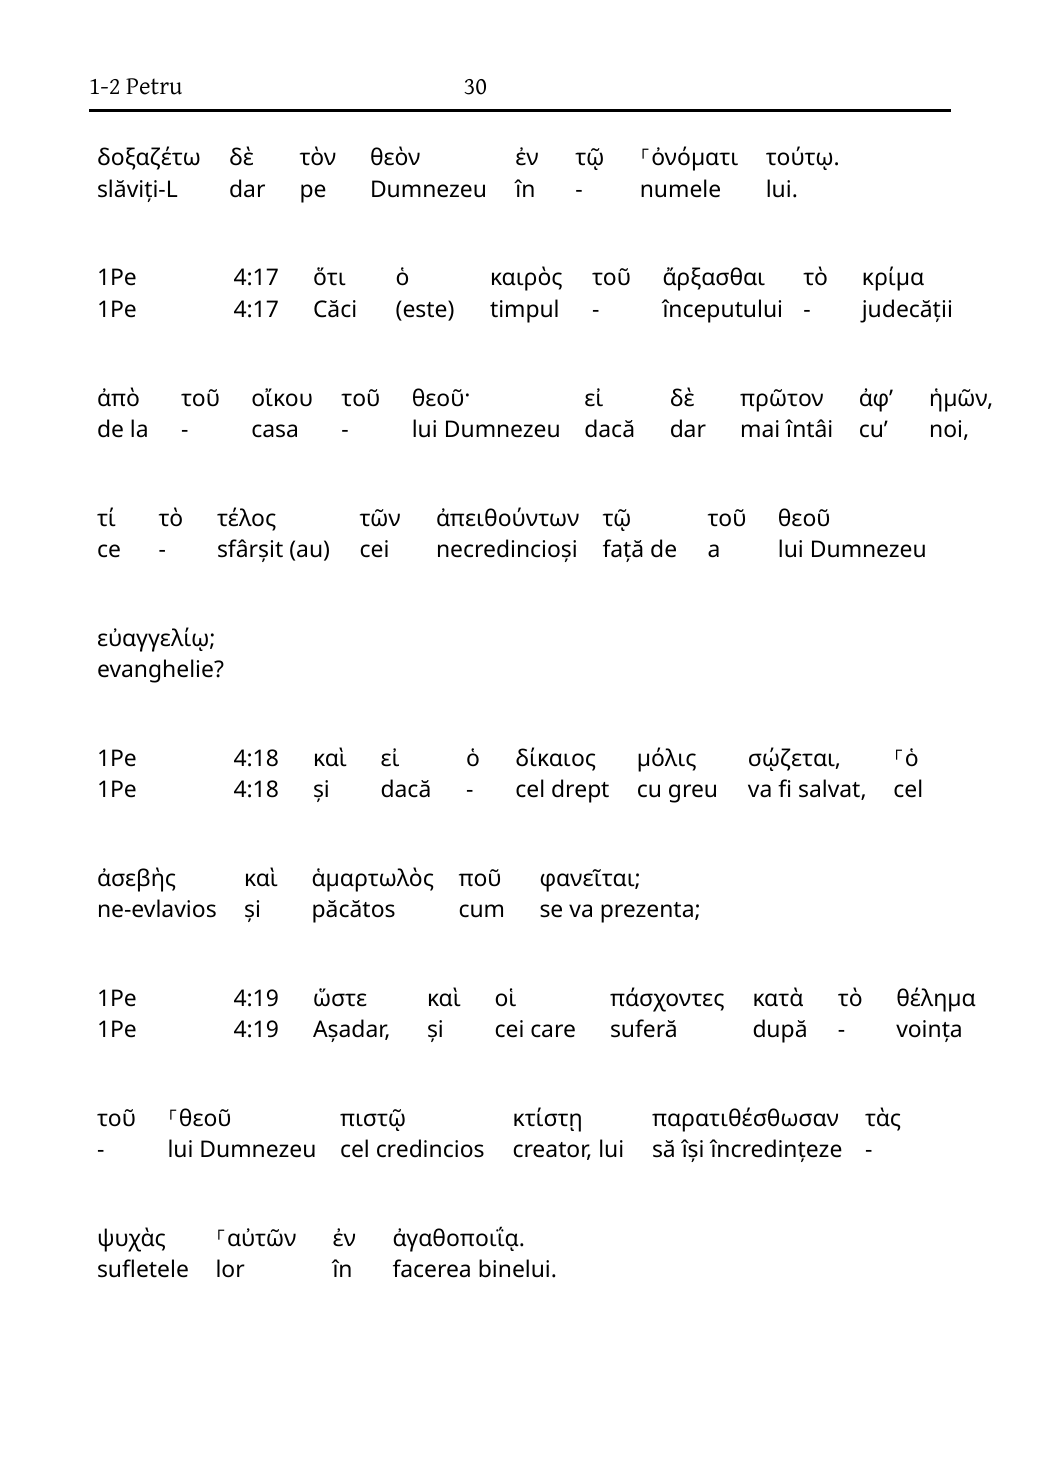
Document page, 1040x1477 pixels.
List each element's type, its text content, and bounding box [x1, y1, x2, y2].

table_cell cum [454, 893, 535, 924]
table_header [861, 1071, 931, 1102]
table_header [213, 470, 355, 502]
table_cell ἡμῶν, [925, 381, 1021, 413]
table_cell Așadar, [309, 1013, 423, 1044]
table_cell τῷ [571, 141, 635, 172]
table_cell ⸀ὁ [889, 742, 955, 773]
table_cell τῶν [355, 502, 432, 533]
table_cell μόλις [633, 742, 743, 773]
table_cell τὸ [834, 982, 892, 1013]
table_cell lui Dumnezeu [408, 413, 580, 444]
table_cell slăviți-L [93, 173, 225, 204]
table_cell 1Pe [93, 1013, 229, 1044]
table_header [376, 711, 462, 742]
table_header [511, 711, 632, 742]
table_cell 4:17 [229, 261, 309, 293]
table_header [633, 711, 743, 742]
table_header [240, 831, 307, 862]
table_header [665, 350, 736, 381]
table_cell ἀγαθοποιΐᾳ. [388, 1222, 574, 1253]
table_cell τὸν [295, 141, 366, 172]
table_cell dar [665, 413, 736, 444]
table_cell τοῦ [93, 1102, 163, 1133]
table_cell σῴζεται, [744, 742, 889, 773]
table_cell cei care [490, 1013, 606, 1044]
table_cell τῷ [598, 502, 703, 533]
table_cell cel credincios [336, 1133, 508, 1164]
table_cell - [799, 293, 857, 324]
table_cell ψυχὰς [93, 1222, 211, 1253]
table_header [307, 831, 454, 862]
table_cell 4:18 [229, 742, 309, 773]
table_header [229, 230, 309, 261]
table_cell οἴκου [247, 381, 337, 413]
table_cell 4:19 [229, 982, 309, 1013]
table_header [432, 470, 598, 502]
table_cell ne-evlavios [93, 893, 240, 924]
table_cell τὸ [154, 502, 213, 533]
table_header [93, 831, 240, 862]
table_header [93, 1071, 163, 1102]
table_cell οἱ [490, 982, 606, 1013]
table_header [328, 1191, 388, 1222]
table_cell și [423, 1013, 490, 1044]
table_cell - [337, 413, 407, 444]
table_cell κτίστῃ [508, 1102, 648, 1133]
table_cell παρατιθέσθωσαν [648, 1102, 861, 1133]
table_header [889, 711, 955, 742]
table_cell ὥστε [309, 982, 423, 1013]
table_cell 4:19 [229, 1013, 309, 1044]
table_header [490, 951, 606, 982]
table_cell Dumnezeu [366, 173, 511, 204]
table_header [247, 350, 337, 381]
table_cell dacă [376, 773, 462, 804]
table_cell δὲ [665, 381, 736, 413]
table_cell 4:17 [229, 293, 309, 324]
table_cell - [861, 1133, 931, 1164]
table_cell ⸀αὐτῶν [211, 1222, 328, 1253]
table_cell τοῦ [177, 381, 247, 413]
table_cell τὸ [799, 261, 857, 293]
table_cell necredincioși [432, 533, 598, 564]
table_cell θεὸν [366, 141, 511, 172]
table_header [177, 350, 247, 381]
table_header [580, 350, 665, 381]
table_cell 1Pe [93, 261, 229, 293]
table_cell noi, [925, 413, 1021, 444]
table_cell a [703, 533, 773, 564]
table_header [229, 951, 309, 982]
table_cell pe [295, 173, 366, 204]
table_header [606, 951, 748, 982]
table_cell εὐαγγελίῳ; [93, 622, 246, 653]
table_cell ποῦ [454, 862, 535, 893]
table_header [748, 951, 833, 982]
table_header [744, 711, 889, 742]
table_header [858, 230, 976, 261]
table_header [355, 470, 432, 502]
table_header [892, 951, 1000, 982]
table_header [337, 350, 407, 381]
table_cell ἄρξασθαι [658, 261, 799, 293]
table_cell - [834, 1013, 892, 1044]
table_cell sufletele [93, 1254, 211, 1285]
table_header [309, 711, 376, 742]
table_cell φανεῖται; [535, 862, 723, 893]
table_cell judecății [858, 293, 976, 324]
table_header [774, 470, 946, 502]
table_cell lui. [761, 173, 863, 204]
table_header [309, 230, 391, 261]
table_header [93, 230, 229, 261]
table_cell θέλημα [892, 982, 1000, 1013]
table_cell - [177, 413, 247, 444]
table_cell τοῦ [703, 502, 773, 533]
table_cell de la [93, 413, 177, 444]
table_cell καὶ [423, 982, 490, 1013]
table_header [648, 1071, 861, 1102]
table_cell κρίμα [858, 261, 976, 293]
table_cell ⸀θεοῦ [163, 1102, 336, 1133]
table_cell Căci [309, 293, 391, 324]
table_header [93, 350, 177, 381]
table_cell δὲ [225, 141, 295, 172]
table_header [336, 1071, 508, 1102]
table_cell sfârșit (au) [213, 533, 355, 564]
table_cell va fi salvat, [744, 773, 889, 804]
table_header [658, 230, 799, 261]
table_header [854, 350, 925, 381]
table_cell cu’ [854, 413, 925, 444]
table_header [309, 951, 423, 982]
table_cell să își încredințeze [648, 1133, 861, 1164]
table_cell 1Pe [93, 293, 229, 324]
table_cell timpul [486, 293, 588, 324]
table_cell voința [892, 1013, 1000, 1044]
table_cell și [309, 773, 376, 804]
table_header [93, 590, 246, 622]
table_header [799, 230, 857, 261]
table_header [229, 711, 309, 742]
table_cell δοξαζέτω [93, 141, 225, 172]
table_cell începutului [658, 293, 799, 324]
table_header [163, 1071, 336, 1102]
table_header [454, 831, 535, 862]
table_cell θεοῦ· [408, 381, 580, 413]
table_cell față de [598, 533, 703, 564]
table_cell πρῶτον [736, 381, 854, 413]
table_cell ἀπειθούντων [432, 502, 598, 533]
table_cell în [328, 1254, 388, 1285]
table_header [93, 711, 229, 742]
table_cell - [154, 533, 213, 564]
table_cell se va prezenta; [535, 893, 723, 924]
table_header [598, 470, 703, 502]
table_cell ἀσεβὴς [93, 862, 240, 893]
table_header [388, 1191, 574, 1222]
table_cell ὅτι [309, 261, 391, 293]
table_cell ὁ [391, 261, 486, 293]
table_cell - [93, 1133, 163, 1164]
table_cell - [588, 293, 658, 324]
table_header [834, 951, 892, 982]
table_cell εἰ [376, 742, 462, 773]
table_cell εἰ [580, 381, 665, 413]
table_cell creator, lui [508, 1133, 648, 1164]
table_cell numele [635, 173, 761, 204]
table_cell 4:18 [229, 773, 309, 804]
table_cell în [511, 173, 571, 204]
table_cell ἐν [511, 141, 571, 172]
table_header [391, 230, 486, 261]
table_header [535, 831, 723, 862]
table_cell facerea binelui. [388, 1254, 574, 1285]
table_cell κατὰ [748, 982, 833, 1013]
table_cell lui Dumnezeu [774, 533, 946, 564]
table_header [462, 711, 511, 742]
table_cell - [571, 173, 635, 204]
table_cell καιρὸς [486, 261, 588, 293]
table_header [93, 1191, 211, 1222]
table_cell 1Pe [93, 773, 229, 804]
table_cell - [462, 773, 511, 804]
table_cell 1Pe [93, 982, 229, 1013]
table_header [408, 350, 580, 381]
table_cell (este) [391, 293, 486, 324]
table_cell cel drept [511, 773, 632, 804]
table_cell cei [355, 533, 432, 564]
table_cell τούτῳ. [761, 141, 863, 172]
table_cell lui Dumnezeu [163, 1133, 336, 1164]
table_cell după [748, 1013, 833, 1044]
table_cell evanghelie? [93, 653, 246, 684]
table_cell πάσχοντες [606, 982, 748, 1013]
table_cell ἁμαρτωλὸς [307, 862, 454, 893]
table_cell ἀπὸ [93, 381, 177, 413]
table_cell δίκαιος [511, 742, 632, 773]
table_cell τοῦ [337, 381, 407, 413]
table_header [211, 1191, 328, 1222]
table_header [925, 350, 1021, 381]
table_header [508, 1071, 648, 1102]
table_cell suferă [606, 1013, 748, 1044]
table_header [588, 230, 658, 261]
table_cell ἐν [328, 1222, 388, 1253]
table_cell dacă [580, 413, 665, 444]
table_cell cu greu [633, 773, 743, 804]
table_header [736, 350, 854, 381]
table_cell ὁ [462, 742, 511, 773]
table_header [93, 951, 229, 982]
table_cell τὰς [861, 1102, 931, 1133]
table_header [423, 951, 490, 982]
table_cell καὶ [240, 862, 307, 893]
table_header [93, 470, 154, 502]
table_cell πιστῷ [336, 1102, 508, 1133]
table_cell θεοῦ [774, 502, 946, 533]
table_cell cel [889, 773, 955, 804]
table_header [154, 470, 213, 502]
table_cell ⸀ὀνόματι [635, 141, 761, 172]
table_cell τοῦ [588, 261, 658, 293]
table_cell καὶ [309, 742, 376, 773]
table_cell ἀφ’ [854, 381, 925, 413]
table_cell păcătos [307, 893, 454, 924]
table_header [486, 230, 588, 261]
table_cell lor [211, 1254, 328, 1285]
table_cell ce [93, 533, 154, 564]
table_cell mai întâi [736, 413, 854, 444]
table_cell τέλος [213, 502, 355, 533]
table_cell 1Pe [93, 742, 229, 773]
table_cell și [240, 893, 307, 924]
table_cell τί [93, 502, 154, 533]
table_header [703, 470, 773, 502]
table_cell dar [225, 173, 295, 204]
table_cell casa [247, 413, 337, 444]
